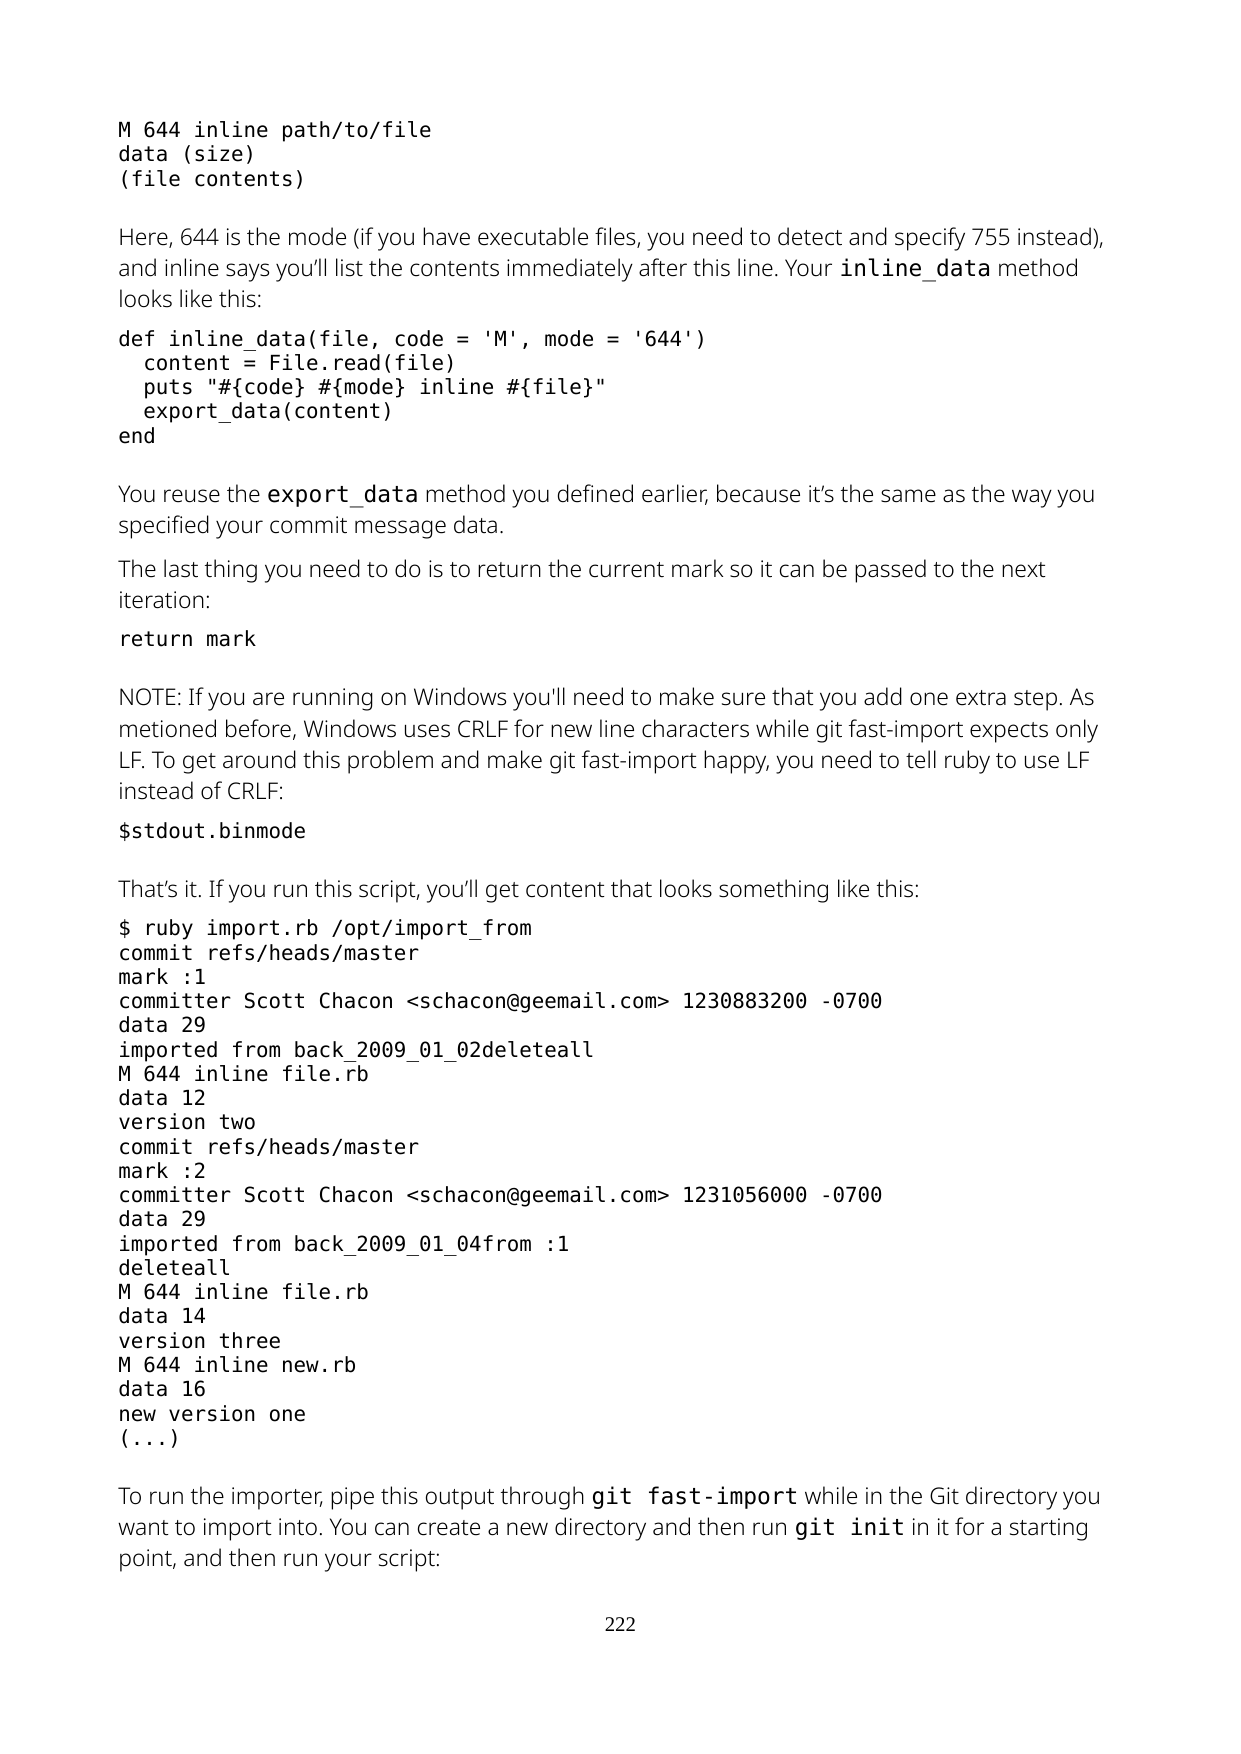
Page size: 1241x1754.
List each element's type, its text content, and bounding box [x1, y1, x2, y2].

text data 29 [118, 1013, 1122, 1038]
text commit refs/heads/master [118, 1135, 1122, 1159]
text end [118, 424, 1122, 448]
text M 644 inline new.rb [118, 1353, 1122, 1377]
text new version one [118, 1402, 1122, 1426]
text That’s it. If you run this script, you’ll get content that looks something like this: [118, 872, 1122, 904]
text data (size) [118, 142, 1122, 167]
text To run the importer, pipe this output through git fast-import while in the Git directory you want to import into. You can create a new directory and then run git init in it for a starting point, and then run your script: [118, 1480, 1122, 1573]
text $stdout.binmode [118, 819, 1122, 843]
text M 644 inline file.rb [118, 1280, 1122, 1304]
text data 12 [118, 1086, 1122, 1110]
text deleteall [118, 1256, 1122, 1280]
text Here, 644 is the mode (if you have executable files, you need to detect and specify 755 instead), and inline says you’ll list the contents immediately after this line. Your inline_data method looks like this: [118, 220, 1122, 314]
text M 644 inline path/to/file [118, 118, 1122, 142]
text M 644 inline file.rb [118, 1062, 1122, 1086]
text You reuse the export_data method you defined earlier, because it’s the same as the way you specified your commit message data. [118, 477, 1122, 540]
text return mark [118, 627, 1122, 652]
text The last thing you need to do is to return the current mark so it can be passed to the next iteration: [118, 552, 1122, 615]
text version three [118, 1329, 1122, 1353]
text mark :1 [118, 965, 1122, 989]
text mark :2 [118, 1159, 1122, 1183]
text puts "#{code} #{mode} inline #{file}" [118, 375, 1122, 399]
text content = File.read(file) [118, 351, 1122, 375]
text committer Scott Chacon <schacon@geemail.com> 1230883200 -0700 [118, 989, 1122, 1013]
text committer Scott Chacon <schacon@geemail.com> 1231056000 -0700 [118, 1183, 1122, 1207]
text export_data(content) [118, 399, 1122, 424]
text NOTE: If you are running on Windows you'll need to make sure that you add one extra step. As metioned before, Windows uses CRLF for new line characters while git fast-import expects only LF. To get around this problem and make git fast-import happy, you need to tell ruby to use LF instead of CRLF: [118, 681, 1122, 806]
text data 29 [118, 1207, 1122, 1232]
text version two [118, 1110, 1122, 1135]
text imported from back_2009_01_02deleteall [118, 1038, 1122, 1062]
text (file contents) [118, 167, 1122, 191]
text data 16 [118, 1377, 1122, 1402]
text commit refs/heads/master [118, 941, 1122, 965]
text (...) [118, 1426, 1122, 1450]
text $ ruby import.rb /opt/import_from [118, 916, 1122, 941]
text imported from back_2009_01_04from :1 [118, 1232, 1122, 1256]
text data 14 [118, 1304, 1122, 1329]
text def inline_data(file, code = 'M', mode = '644') [118, 327, 1122, 351]
